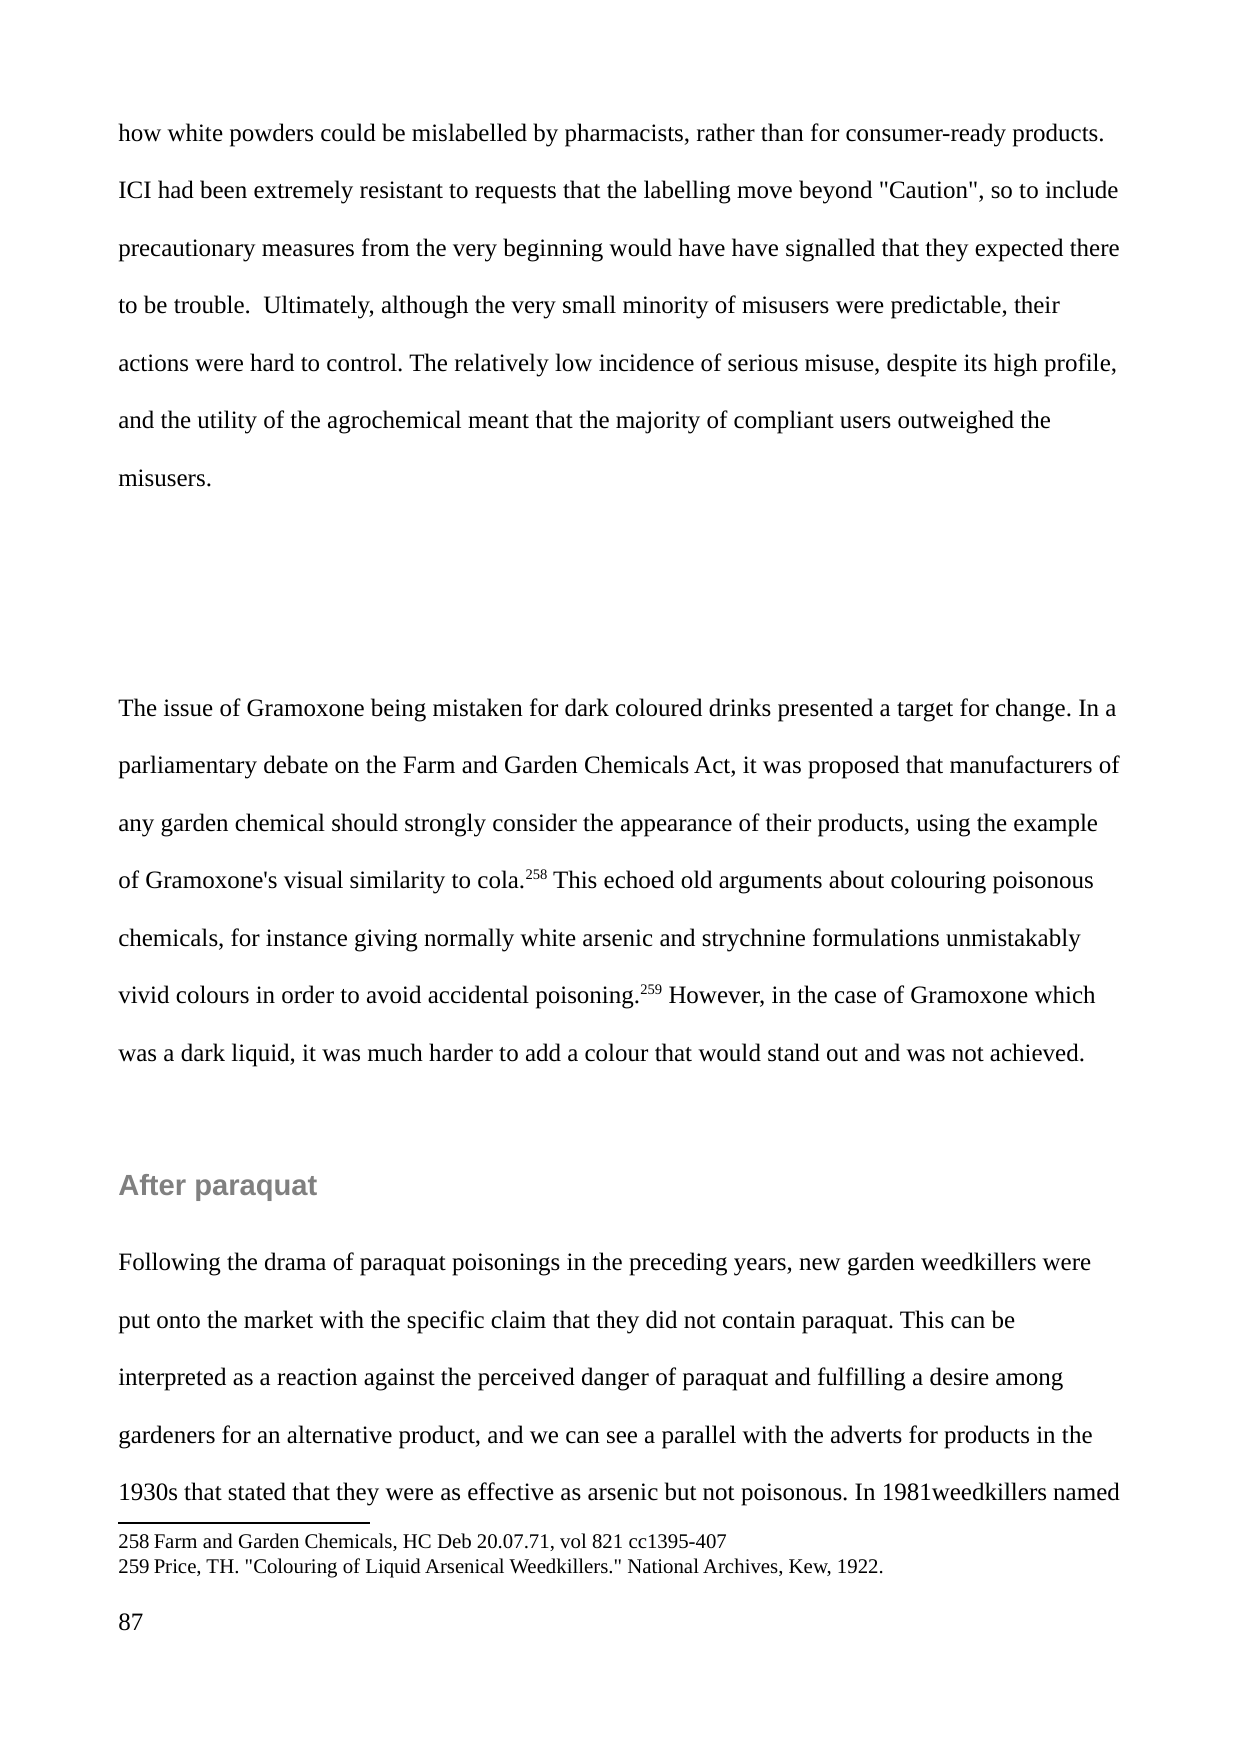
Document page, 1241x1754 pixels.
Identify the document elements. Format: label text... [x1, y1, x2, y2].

text how white powders could be mislabelled by pharmacists, rather than for consumer-ready products. ICI had been extremely resistant to requests that the labelling move beyond "Caution", so to include precautionary measures from the very beginning would have have signalled that they expected there to be trouble. Ultimately, although the very small minority of misusers were predictable, their actions were hard to control. The relatively low incidence of serious misuse, despite its high profile, and the utility of the agrochemical meant that the majority of compliant users outweighed the misusers. [118, 118, 1122, 492]
text Price, TH. "Colouring of Liquid Arsenical Weedkillers." National Archives, Kew, 1922. [118, 1553, 1122, 1578]
text Following the drama of paraquat poisonings in the preceding years, new garden weedkillers were put onto the market with the specific claim that they did not contain paraquat. This can be interpreted as a reaction against the perceived danger of paraquat and fulfilling a desire among gardeners for an alternative product, and we can see a parallel with the adverts for products in the 1930s that stated that they were as effective as arsenic but not poisonous. In 1981weedkillers named [118, 1247, 1122, 1506]
subtitle After paraquat [118, 1168, 1122, 1201]
text Farm and Garden Chemicals, HC Deb 20.07.71, vol 821 cc1395-407 [118, 1529, 1122, 1553]
text The issue of Gramoxone being mistaken for dark coloured drinks presented a target for change. In a parliamentary debate on the Farm and Garden Chemicals Act, it was proposed that manufacturers of any garden chemical should strongly consider the appearance of their products, using the example of Gramoxone's visual similarity to cola. This echoed old arguments about colouring poisonous chemicals, for instance giving normally white arsenic and strychnine formulations unmistakably vivid colours in order to avoid accidental poisoning. However, in the case of Gramoxone which was a dark liquid, it was much harder to add a colour that would stand out and was not achieved. [118, 693, 1122, 1067]
